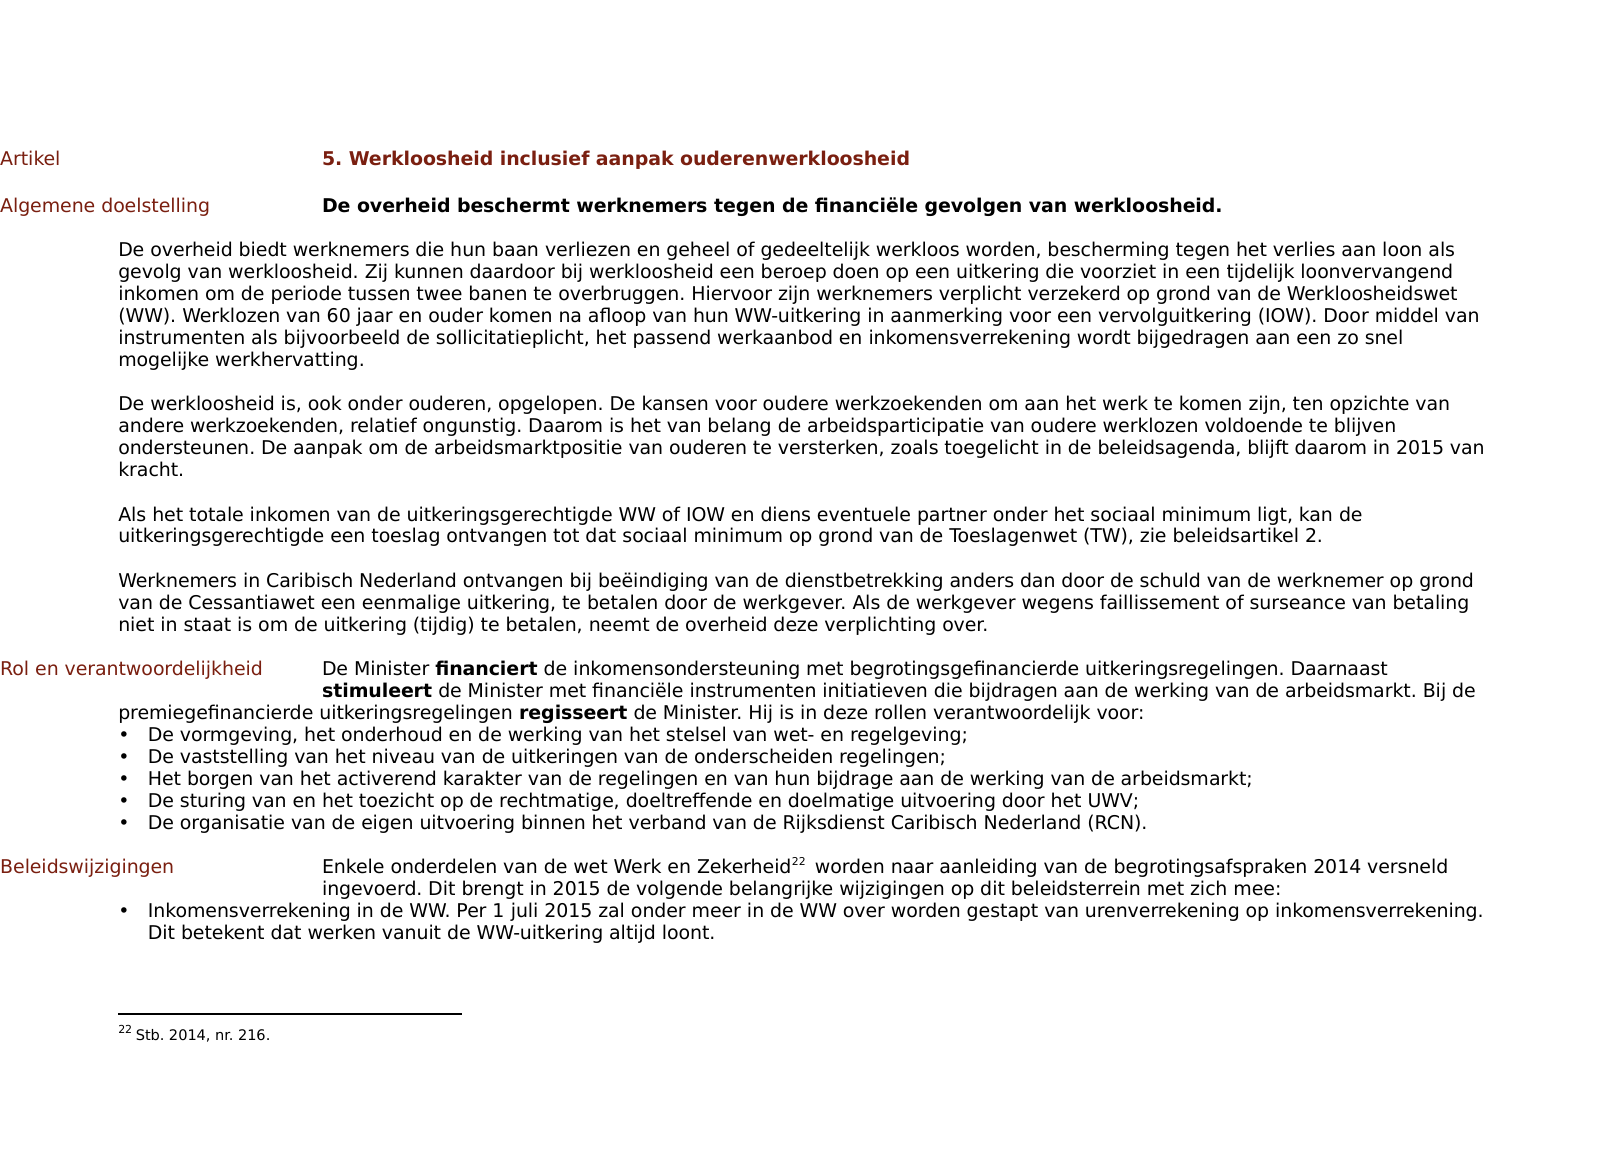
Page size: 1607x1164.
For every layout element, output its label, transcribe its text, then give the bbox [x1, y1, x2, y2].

text Enkele onderdelen van de wet Werk en Zekerheid worden naar aanleiding van de begrotingsafspraken 2014 versneld ingevoerd. Dit brengt in 2015 de volgende belangrijke wijzigingen op dit beleidsterrein met zich mee: [0, 856, 1488, 900]
text Algemene doelstelling [0, 195, 322, 217]
text • Het borgen van het activerend karakter van de regelingen en van hun bijdrage aan de werking van de arbeidsmarkt; [118, 768, 1488, 789]
text De overheid beschermt werknemers tegen de financiële gevolgen van werkloosheid. [0, 195, 1488, 225]
text Werknemers in Caribisch Nederland ontvangen bij beëindiging van de dienstbetrekking anders dan door de schuld van de werknemer op grond van de Cessantiawet een eenmalige uitkering, te betalen door de werkgever. Als de werkgever wegens faillissement of surseance van betaling niet in staat is om de uitkering (tijdig) te betalen, neemt de overheid deze verplichting over. [118, 569, 1488, 636]
text • De vaststelling van het niveau van de uitkeringen van de onderscheiden regelingen; [118, 746, 1488, 768]
text De overheid biedt werknemers die hun baan verliezen en geheel of gedeeltelijk werkloos worden, bescherming tegen het verlies aan loon als gevolg van werkloosheid. Zij kunnen daardoor bij werkloosheid een beroep doen op een uitkering die voorziet in een tijdelijk loonvervangend inkomen om de periode tussen twee banen te overbruggen. Hiervoor zijn werknemers verplicht verzekerd op grond van de Werkloosheidswet (WW). Werklozen van 60 jaar en ouder komen na afloop van hun WW-uitkering in aanmerking voor een vervolguitkering (IOW). Door middel van instrumenten als bijvoorbeeld de sollicitatieplicht, het passend werkaanbod en inkomensverrekening wordt bijgedragen aan een zo snel mogelijke werkhervatting. [118, 239, 1488, 371]
text • De sturing van en het toezicht op de rechtmatige, doeltreffende en doelmatige uitvoering door het UWV; [118, 789, 1488, 812]
text De werkloosheid is, ook onder ouderen, opgelopen. De kansen voor oudere werkzoekenden om aan het werk te komen zijn, ten opzichte van andere werkzoekenden, relatief ongunstig. Daarom is het van belang de arbeidsparticipatie van oudere werklozen voldoende te blijven ondersteunen. De aanpak om de arbeidsmarktpositie van ouderen te versterken, zoals toegelicht in de beleidsagenda, blijft daarom in 2015 van kracht. [118, 393, 1488, 481]
text • De vormgeving, het onderhoud en de werking van het stelsel van wet- en regelgeving; [118, 724, 1488, 746]
text Beleidswijzigingen [0, 856, 322, 878]
text De Minister financiert de inkomensondersteuning met begrotingsgefinancierde uitkeringsregelingen. Daarnaast stimuleert de Minister met financiële instrumenten initiatieven die bijdragen aan de werking van de arbeidsmarkt. Bij de premiegefinancierde uitkeringsregelingen regisseert de Minister. Hij is in deze rollen verantwoordelijk voor: [0, 658, 1488, 724]
text Artikel [0, 148, 322, 170]
text Rol en verantwoordelijkheid [0, 658, 322, 680]
text Als het totale inkomen van de uitkeringsgerechtigde WW of IOW en diens eventuele partner onder het sociaal minimum ligt, kan de uitkeringsgerechtigde een toeslag ontvangen tot dat sociaal minimum op grond van de Toeslagenwet (TW), zie beleidsartikel 2. [118, 503, 1488, 547]
subtitle 5. Werkloosheid inclusief aanpak ouderenwerkloosheid [0, 148, 1488, 178]
text Stb. 2014, nr. 216. [118, 1023, 1488, 1045]
text • Inkomensverrekening in de WW. Per 1 juli 2015 zal onder meer in de WW over worden gestapt van urenverrekening op inkomensverrekening. Dit betekent dat werken vanuit de WW-uitkering altijd loont. [118, 900, 1488, 944]
text • De organisatie van de eigen uitvoering binnen het verband van de Rijksdienst Caribisch Nederland (RCN). [118, 812, 1488, 833]
